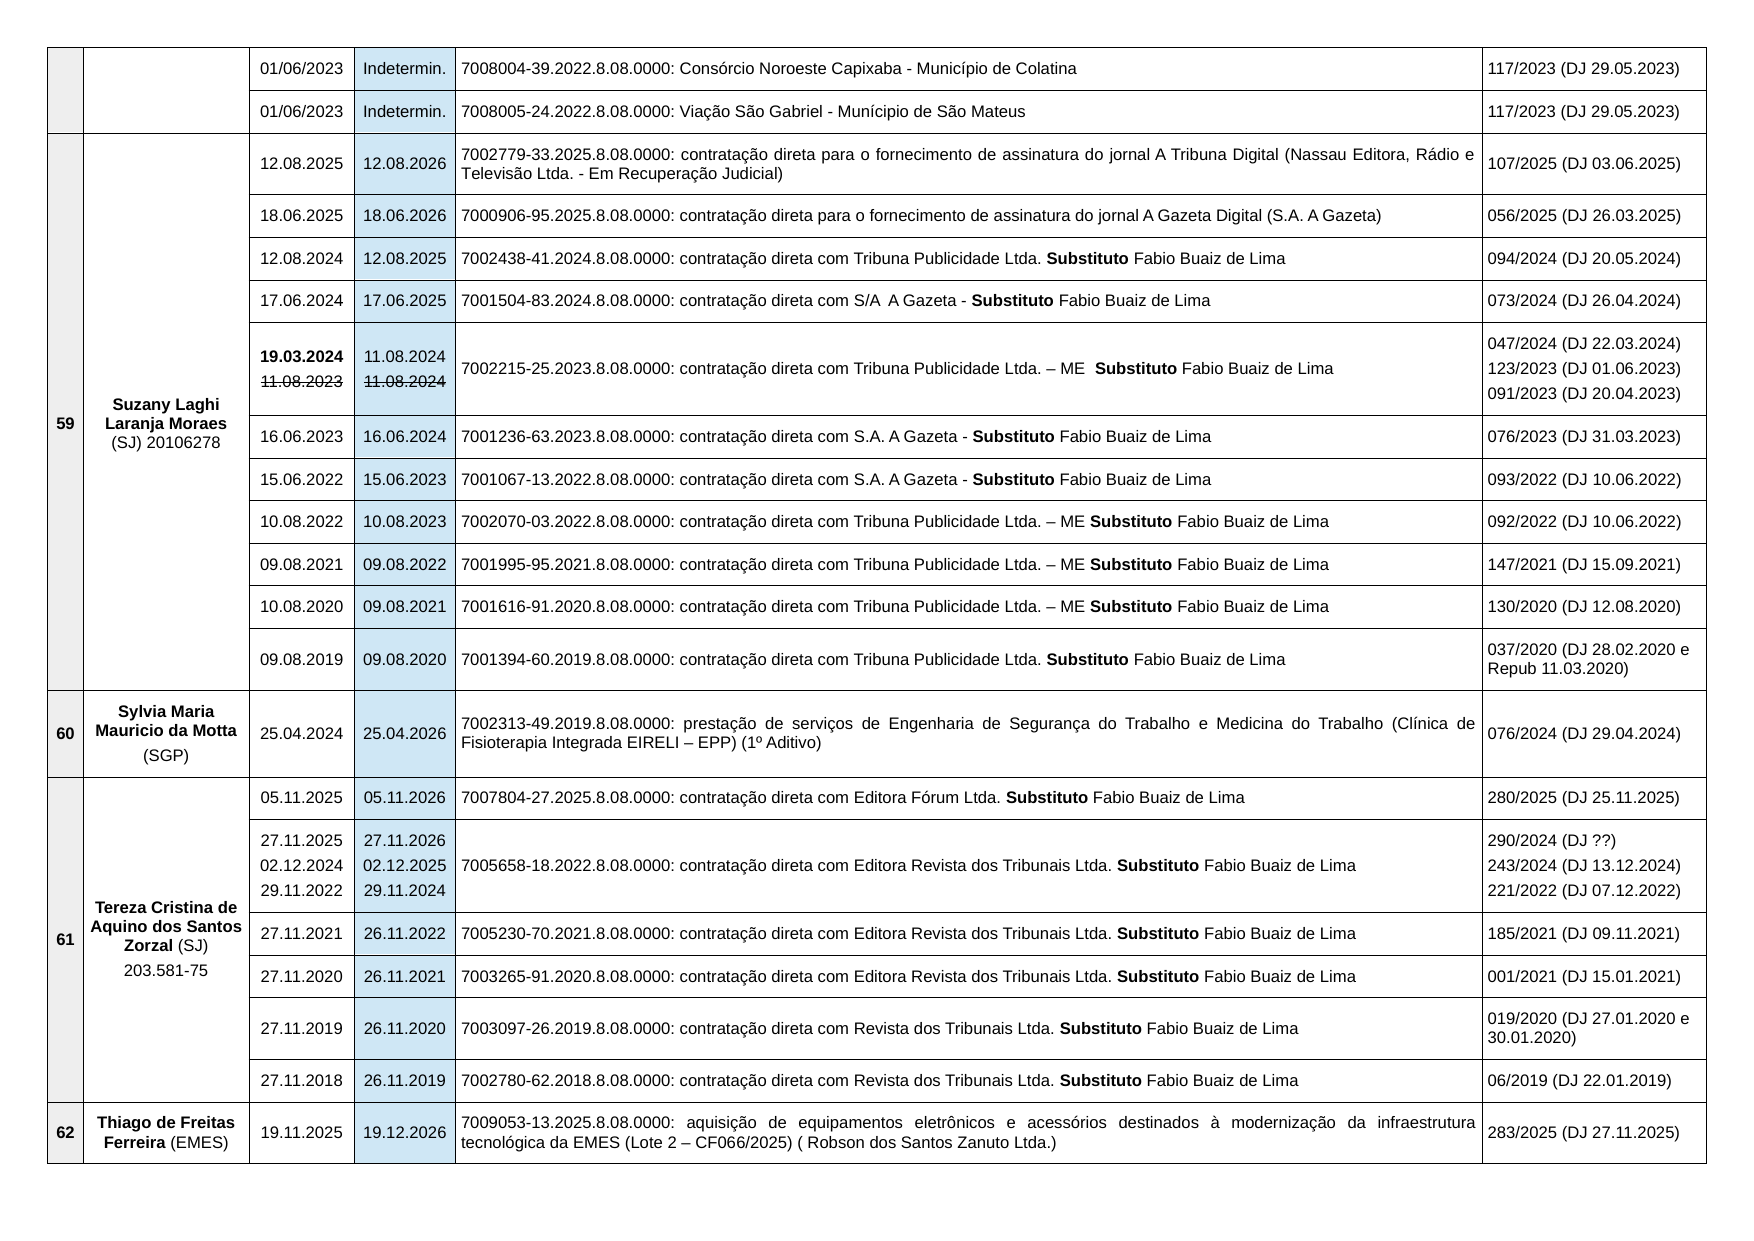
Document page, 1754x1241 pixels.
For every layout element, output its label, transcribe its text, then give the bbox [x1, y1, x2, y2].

table_cell 7003097-26.2019.8.08.0000: contratação direta com Revista dos Tribunais Ltda. Substituto Fabio Buaiz de Lima [456, 998, 1482, 1059]
table_cell 12.08.2025 [355, 238, 455, 279]
table_cell 05.11.2025 [250, 778, 354, 819]
table_cell 076/2024 (DJ 29.04.2024) [1483, 691, 1706, 777]
table_cell 7000906-95.2025.8.08.0000: contratação direta para o fornecimento de assinatura do jornal A Gazeta Digital (S.A. A Gazeta) [456, 195, 1482, 237]
table_cell 117/2023 (DJ 29.05.2023) [1483, 91, 1706, 132]
table_cell 047/2024 (DJ 22.03.2024) 123/2023 (DJ 01.06.2023) 091/2023 (DJ 20.04.2023) [1483, 323, 1706, 415]
table_cell Tereza Cristina de Aquino dos Santos Zorzal (SJ) 203.581-75 [84, 778, 249, 1102]
table_cell 17.06.2024 [250, 281, 354, 322]
table_cell 7002070-03.2022.8.08.0000: contratação direta com Tribuna Publicidade Ltda. – ME Substituto Fabio Buaiz de Lima [456, 501, 1482, 543]
table_cell Sylvia Maria Mauricio da Motta (SGP) [84, 691, 249, 777]
table_cell 107/2025 (DJ 03.06.2025) [1483, 134, 1706, 194]
table_cell Thiago de Freitas Ferreira (EMES) [84, 1103, 249, 1163]
table_cell 27.11.2025 02.12.2024 29.11.2022 [250, 820, 354, 912]
table_cell 10.08.2022 [250, 501, 354, 543]
table_cell 7005230-70.2021.8.08.0000: contratação direta com Editora Revista dos Tribunais Ltda. Substituto Fabio Buaiz de Lima [456, 913, 1482, 954]
table_cell 19.11.2025 [250, 1103, 354, 1163]
table_cell 09.08.2021 [250, 544, 354, 585]
table_cell 290/2024 (DJ ??) 243/2024 (DJ 13.12.2024) 221/2022 (DJ 07.12.2022) [1483, 820, 1706, 912]
table_cell 25.04.2026 [355, 691, 455, 777]
table_cell 17.06.2025 [355, 281, 455, 322]
table_cell 019/2020 (DJ 27.01.2020 e 30.01.2020) [1483, 998, 1706, 1059]
table_cell 7001394-60.2019.8.08.0000: contratação direta com Tribuna Publicidade Ltda. Substituto Fabio Buaiz de Lima [456, 629, 1482, 690]
table_cell 7001504-83.2024.8.08.0000: contratação direta com S/A A Gazeta - Substituto Fabio Buaiz de Lima [456, 281, 1482, 322]
table_cell 001/2021 (DJ 15.01.2021) [1483, 956, 1706, 997]
table_cell 26.11.2019 [355, 1060, 455, 1102]
table_cell 7001616-91.2020.8.08.0000: contratação direta com Tribuna Publicidade Ltda. – ME Substituto Fabio Buaiz de Lima [456, 586, 1482, 628]
table_cell 12.08.2024 [250, 238, 354, 279]
table_cell 7002438-41.2024.8.08.0000: contratação direta com Tribuna Publicidade Ltda. Substituto Fabio Buaiz de Lima [456, 238, 1482, 279]
table_cell 7007804-27.2025.8.08.0000: contratação direta com Editora Fórum Ltda. Substituto Fabio Buaiz de Lima [456, 778, 1482, 819]
table_cell Suzany Laghi Laranja Moraes (SJ) 20106278 [84, 134, 249, 690]
table_cell 7009053-13.2025.8.08.0000: aquisição de equipamentos eletrônicos e acessórios destinados à modernização da infraestrutura tecnológica da EMES (Lote 2 – CF066/2025) ( Robson dos Santos Zanuto Ltda.) [456, 1103, 1482, 1163]
table_cell 7001236-63.2023.8.08.0000: contratação direta com S.A. A Gazeta - Substituto Fabio Buaiz de Lima [456, 416, 1482, 457]
table_cell 27.11.2019 [250, 998, 354, 1059]
table_cell 25.04.2024 [250, 691, 354, 777]
table_cell 59 [48, 134, 83, 690]
table_cell 7003265-91.2020.8.08.0000: contratação direta com Editora Revista dos Tribunais Ltda. Substituto Fabio Buaiz de Lima [456, 956, 1482, 997]
table_cell 61 [48, 778, 83, 1102]
table_cell 093/2022 (DJ 10.06.2022) [1483, 459, 1706, 500]
table_cell 18.06.2026 [355, 195, 455, 237]
table_cell 19.03.2024 11.08.2023 [250, 323, 354, 415]
table_cell 19.12.2026 [355, 1103, 455, 1163]
table_cell 7005658-18.2022.8.08.0000: contratação direta com Editora Revista dos Tribunais Ltda. Substituto Fabio Buaiz de Lima [456, 820, 1482, 912]
table_cell 01/06/2023 [250, 48, 354, 90]
table_cell 283/2025 (DJ 27.11.2025) [1483, 1103, 1706, 1163]
table_cell Indetermin. [355, 91, 455, 132]
table_cell 7002215-25.2023.8.08.0000: contratação direta com Tribuna Publicidade Ltda. – ME Substituto Fabio Buaiz de Lima [456, 323, 1482, 415]
table_cell 10.08.2020 [250, 586, 354, 628]
table_cell 185/2021 (DJ 09.11.2021) [1483, 913, 1706, 954]
table_cell 09.08.2022 [355, 544, 455, 585]
table_cell 26.11.2020 [355, 998, 455, 1059]
table_cell 7001995-95.2021.8.08.0000: contratação direta com Tribuna Publicidade Ltda. – ME Substituto Fabio Buaiz de Lima [456, 544, 1482, 585]
table_cell 7002780-62.2018.8.08.0000: contratação direta com Revista dos Tribunais Ltda. Substituto Fabio Buaiz de Lima [456, 1060, 1482, 1102]
table_cell 27.11.2018 [250, 1060, 354, 1102]
table_cell 7002779-33.2025.8.08.0000: contratação direta para o fornecimento de assinatura do jornal A Tribuna Digital (Nassau Editora, Rádio e Televisão Ltda. - Em Recuperação Judicial) [456, 134, 1482, 194]
table_cell 092/2022 (DJ 10.06.2022) [1483, 501, 1706, 543]
table_cell 280/2025 (DJ 25.11.2025) [1483, 778, 1706, 819]
table_cell 10.08.2023 [355, 501, 455, 543]
table_cell 27.11.2026 02.12.2025 29.11.2024 [355, 820, 455, 912]
table_cell 130/2020 (DJ 12.08.2020) [1483, 586, 1706, 628]
table_cell 18.06.2025 [250, 195, 354, 237]
table_cell 27.11.2020 [250, 956, 354, 997]
table_cell 15.06.2023 [355, 459, 455, 500]
table_cell 7008004-39.2022.8.08.0000: Consórcio Noroeste Capixaba - Município de Colatina [456, 48, 1482, 90]
table_cell 073/2024 (DJ 26.04.2024) [1483, 281, 1706, 322]
table_cell 16.06.2023 [250, 416, 354, 457]
table_cell 094/2024 (DJ 20.05.2024) [1483, 238, 1706, 279]
table_cell 62 [48, 1103, 83, 1163]
table_cell 15.06.2022 [250, 459, 354, 500]
table_cell 7002313-49.2019.8.08.0000: prestação de serviços de Engenharia de Segurança do Trabalho e Medicina do Trabalho (Clínica de Fisioterapia Integrada EIRELI – EPP) (1º Aditivo) [456, 691, 1482, 777]
table_cell 06/2019 (DJ 22.01.2019) [1483, 1060, 1706, 1102]
table_cell 09.08.2019 [250, 629, 354, 690]
table_cell [84, 48, 249, 132]
table_cell 037/2020 (DJ 28.02.2020 e Repub 11.03.2020) [1483, 629, 1706, 690]
table_cell 12.08.2025 [250, 134, 354, 194]
table_cell 16.06.2024 [355, 416, 455, 457]
table_cell [48, 48, 83, 132]
table_cell 26.11.2021 [355, 956, 455, 997]
table_cell 05.11.2026 [355, 778, 455, 819]
table_cell 056/2025 (DJ 26.03.2025) [1483, 195, 1706, 237]
table_cell 60 [48, 691, 83, 777]
table_cell 117/2023 (DJ 29.05.2023) [1483, 48, 1706, 90]
table_cell 09.08.2021 [355, 586, 455, 628]
table_cell 09.08.2020 [355, 629, 455, 690]
table_cell 147/2021 (DJ 15.09.2021) [1483, 544, 1706, 585]
table_cell 26.11.2022 [355, 913, 455, 954]
table_cell 12.08.2026 [355, 134, 455, 194]
table_cell 076/2023 (DJ 31.03.2023) [1483, 416, 1706, 457]
table_cell 11.08.2024 11.08.2024 [355, 323, 455, 415]
table_cell 7008005-24.2022.8.08.0000: Viação São Gabriel - Munícipio de São Mateus [456, 91, 1482, 132]
table_cell 7001067-13.2022.8.08.0000: contratação direta com S.A. A Gazeta - Substituto Fabio Buaiz de Lima [456, 459, 1482, 500]
table_cell 01/06/2023 [250, 91, 354, 132]
table_cell Indetermin. [355, 48, 455, 90]
table_cell 27.11.2021 [250, 913, 354, 954]
